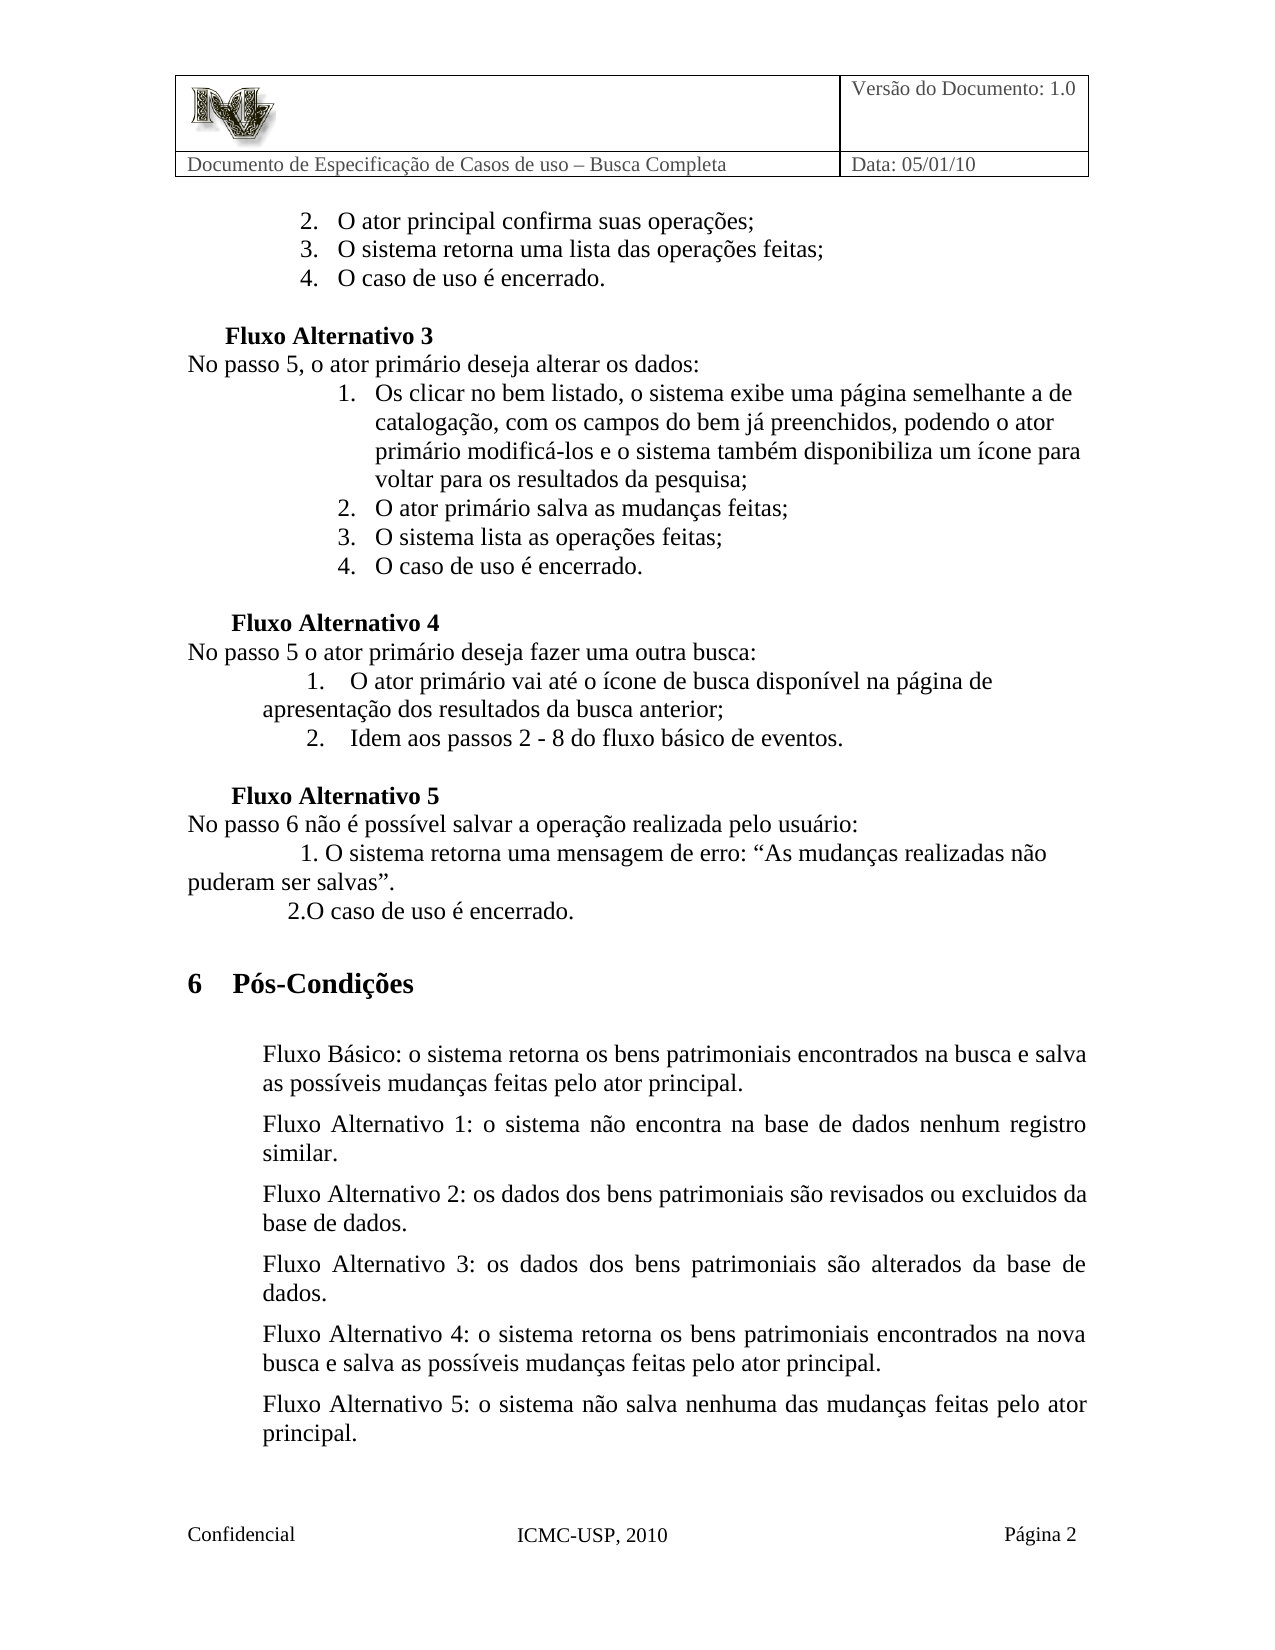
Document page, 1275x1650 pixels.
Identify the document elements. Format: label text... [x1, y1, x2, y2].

text No passo 5, o ator primário deseja alterar os dados: [187, 349, 1087, 378]
text Fluxo Alternativo 5: o sistema não salva nenhuma das mudanças feitas pelo ator principal. [262, 1389, 1087, 1447]
list O caso de uso é encerrado. [300, 263, 1087, 292]
subtitle Pós-Condições [187, 966, 1087, 999]
text Fluxo Alternativo 3: os dados dos bens patrimoniais são alterados da base de dados. [262, 1249, 1087, 1307]
list O sistema lista as operações feitas; [337, 522, 1087, 551]
list O ator principal confirma suas operações; [300, 206, 1087, 234]
list 2. Idem aos passos 2 - 8 do fluxo básico de eventos. [225, 723, 1087, 752]
list O caso de uso é encerrado. [337, 551, 1087, 579]
list O ator primário salva as mudanças feitas; [337, 493, 1087, 522]
list O sistema retorna uma lista das operações feitas; [300, 234, 1087, 263]
list 1. O ator primário vai até o ícone de busca disponível na página de apresentação dos resultados da busca anterior; [225, 666, 1087, 723]
text Fluxo Alternativo 4 [187, 608, 1087, 637]
text Fluxo Alternativo 2: os dados dos bens patrimoniais são revisados ou excluidos da base de dados. [262, 1179, 1087, 1237]
text 1. O sistema retorna uma mensagem de erro: “As mudanças realizadas não puderam ser salvas”. [187, 838, 1087, 896]
text Fluxo Alternativo 5 [187, 781, 1087, 809]
list Os clicar no bem listado, o sistema exibe uma página semelhante a de catalogação, com os campos do bem já preenchidos, podendo o ator primário modificá-los e o sistema também disponibiliza um ícone para voltar para os resultados da pesquisa; [337, 378, 1087, 493]
picture [186, 76, 277, 151]
text No passo 6 não é possível salvar a operação realizada pelo usuário: [187, 809, 1087, 838]
text Fluxo Alternativo 4: o sistema retorna os bens patrimoniais encontrados na nova busca e salva as possíveis mudanças feitas pelo ator principal. [262, 1319, 1087, 1377]
text 2.O caso de uso é encerrado. [187, 896, 1087, 924]
text Fluxo Básico: o sistema retorna os bens patrimoniais encontrados na busca e salva as possíveis mudanças feitas pelo ator principal. [262, 1039, 1087, 1097]
text Fluxo Alternativo 1: o sistema não encontra na base de dados nenhum registro similar. [262, 1109, 1087, 1167]
text No passo 5 o ator primário deseja fazer uma outra busca: [187, 637, 1087, 666]
text Fluxo Alternativo 3 [187, 321, 1087, 349]
